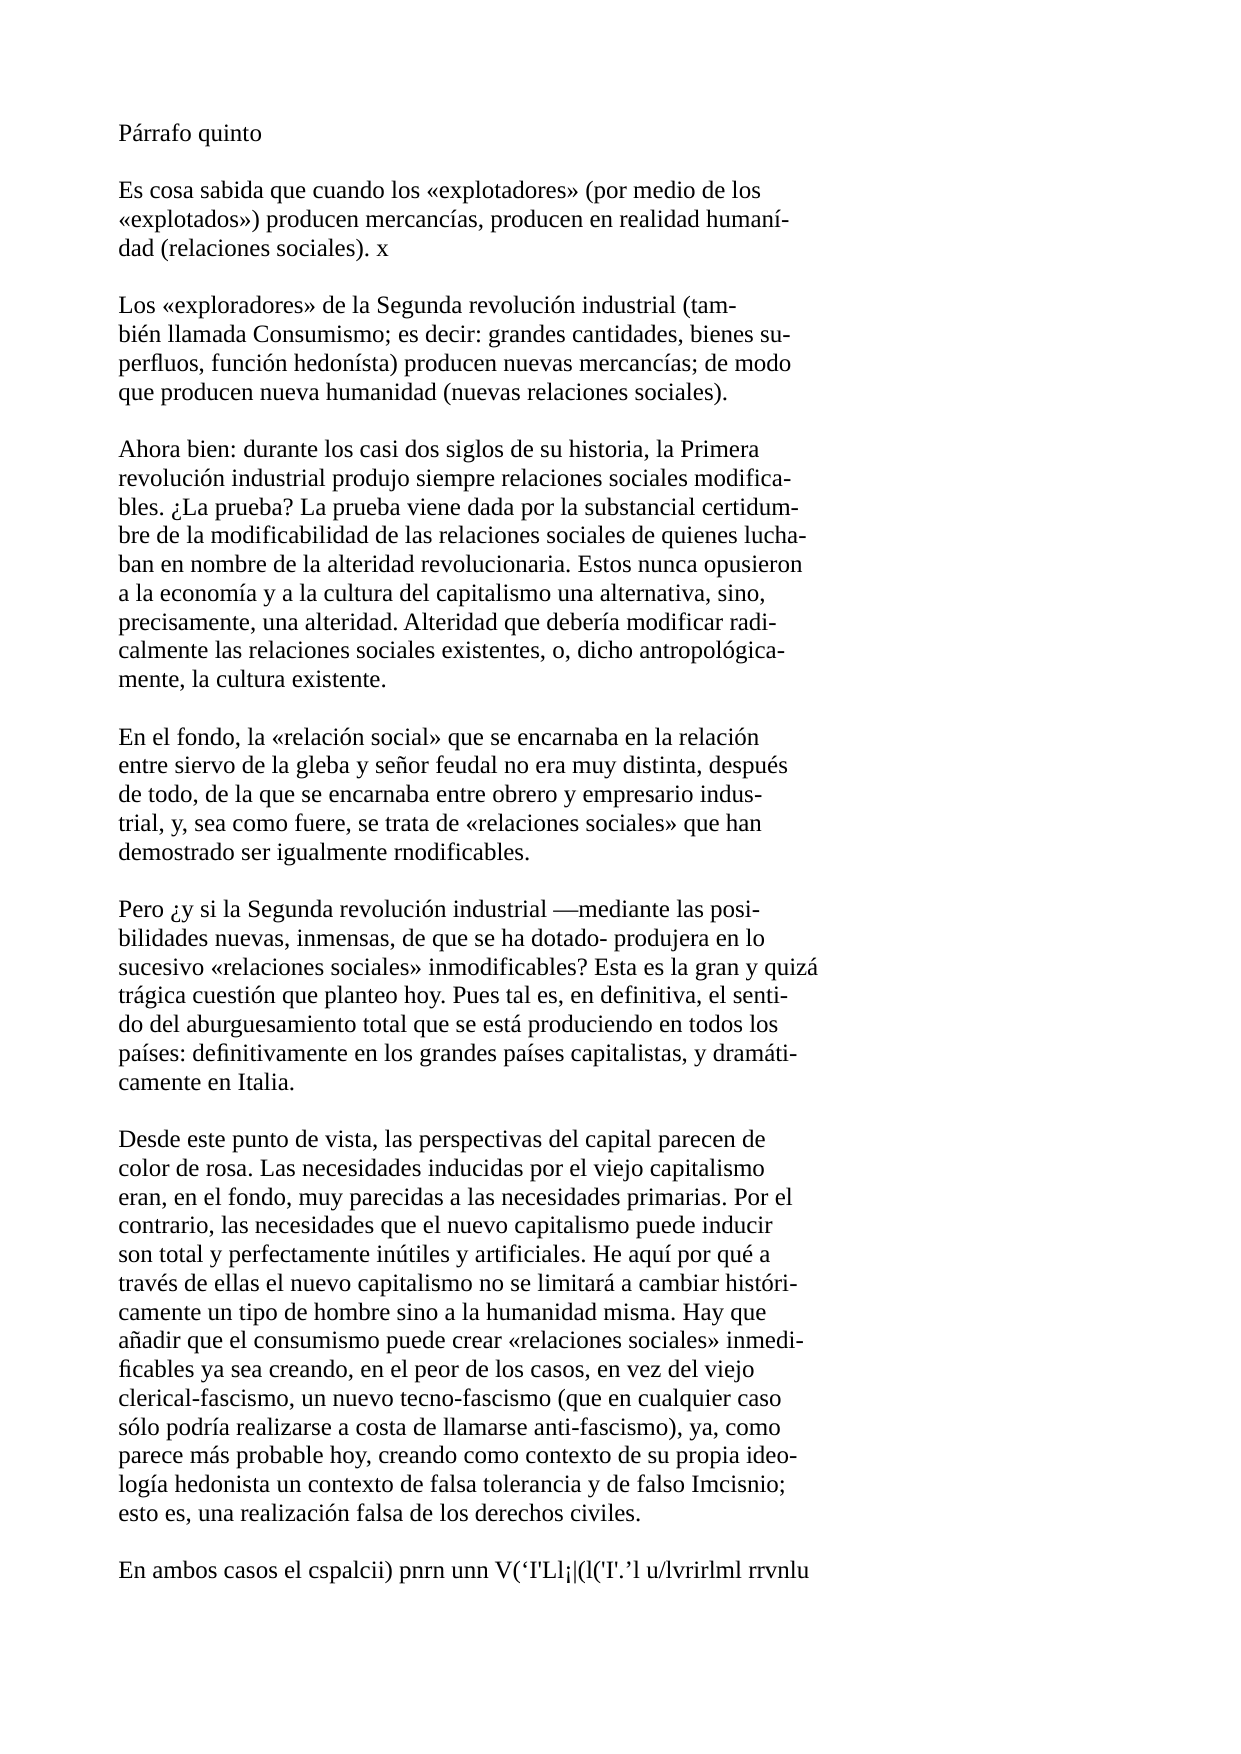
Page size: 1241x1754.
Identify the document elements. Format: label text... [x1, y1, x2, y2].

text bles. ¿La prueba? La prueba viene dada por la substancial certidum- [118, 492, 1122, 521]
text do del aburguesamiento total que se está produciendo en todos los [118, 1009, 1122, 1038]
text sólo podría realizarse a costa de llamarse anti-fascismo), ya, como [118, 1412, 1122, 1441]
text trial, y, sea como fuere, se trata de «relaciones sociales» que han [118, 808, 1122, 837]
text perﬂuos, función hedonísta) producen nuevas mercancías; de modo [118, 348, 1122, 377]
text de todo, de la que se encarnaba entre obrero y empresario indus- [118, 779, 1122, 808]
text camente en Italia. [118, 1067, 1122, 1096]
text clerical-fascismo, un nuevo tecno-fascismo (que en cualquier caso [118, 1383, 1122, 1412]
text «explotados») producen mercancías, producen en realidad humaní- [118, 204, 1122, 233]
text eran, en el fondo, muy parecidas a las necesidades primarias. Por el [118, 1182, 1122, 1211]
text añadir que el consumismo puede crear «relaciones sociales» inmedi- [118, 1326, 1122, 1354]
text que producen nueva humanidad (nuevas relaciones sociales). [118, 377, 1122, 406]
text Pero ¿y si la Segunda revolución industrial —mediante las posi- [118, 894, 1122, 923]
text sucesivo «relaciones sociales» inmodificables? Esta es la gran y quizá [118, 952, 1122, 981]
text trágica cuestión que planteo hoy. Pues tal es, en definitiva, el senti- [118, 981, 1122, 1009]
text Párrafo quinto [118, 118, 1122, 147]
text Desde este punto de vista, las perspectivas del capital parecen de [118, 1124, 1122, 1153]
text mente, la cultura existente. [118, 664, 1122, 693]
text esto es, una realización falsa de los derechos civiles. [118, 1498, 1122, 1527]
text precisamente, una alteridad. Alteridad que debería modificar radi- [118, 607, 1122, 636]
text través de ellas el nuevo capitalismo no se limitará a cambiar históri- [118, 1268, 1122, 1297]
text bre de la modificabilidad de las relaciones sociales de quienes lucha- [118, 521, 1122, 549]
text bién llamada Consumismo; es decir: grandes cantidades, bienes su- [118, 319, 1122, 348]
text ban en nombre de la alteridad revolucionaria. Estos nunca opusieron [118, 549, 1122, 578]
text contrario, las necesidades que el nuevo capitalismo puede inducir [118, 1211, 1122, 1239]
text camente un tipo de hombre sino a la humanidad misma. Hay que [118, 1297, 1122, 1326]
text Ahora bien: durante los casi dos siglos de su historia, la Primera [118, 434, 1122, 463]
text entre siervo de la gleba y señor feudal no era muy distinta, después [118, 751, 1122, 779]
text ﬁcables ya sea creando, en el peor de los casos, en vez del viejo [118, 1354, 1122, 1383]
text En ambos casos el cspalcii) pnrn unn V(‘I'Ll¡|(l('I'.’l u/lvrirlml rrvnlu [118, 1556, 1122, 1584]
text logía hedonista un contexto de falsa tolerancia y de falso Imcisnio; [118, 1469, 1122, 1498]
text bilidades nuevas, inmensas, de que se ha dotado- produjera en lo [118, 923, 1122, 952]
text calmente las relaciones sociales existentes, o, dicho antropológica- [118, 636, 1122, 664]
text dad (relaciones sociales). x [118, 233, 1122, 262]
text son total y perfectamente inútiles y artificiales. He aquí por qué a [118, 1239, 1122, 1268]
text parece más probable hoy, creando como contexto de su propia ideo- [118, 1441, 1122, 1469]
text Es cosa sabida que cuando los «explotadores» (por medio de los [118, 176, 1122, 204]
text En el fondo, la «relación social» que se encarnaba en la relación [118, 722, 1122, 751]
text revolución industrial produjo siempre relaciones sociales modifica- [118, 463, 1122, 492]
text a la economía y a la cultura del capitalismo una alternativa, sino, [118, 578, 1122, 607]
text color de rosa. Las necesidades inducidas por el viejo capitalismo [118, 1153, 1122, 1182]
text países: deﬁnitivamente en los grandes países capitalistas, y dramáti- [118, 1038, 1122, 1067]
text demostrado ser igualmente rnodificables. [118, 837, 1122, 866]
text Los «exploradores» de la Segunda revolución industrial (tam- [118, 291, 1122, 319]
